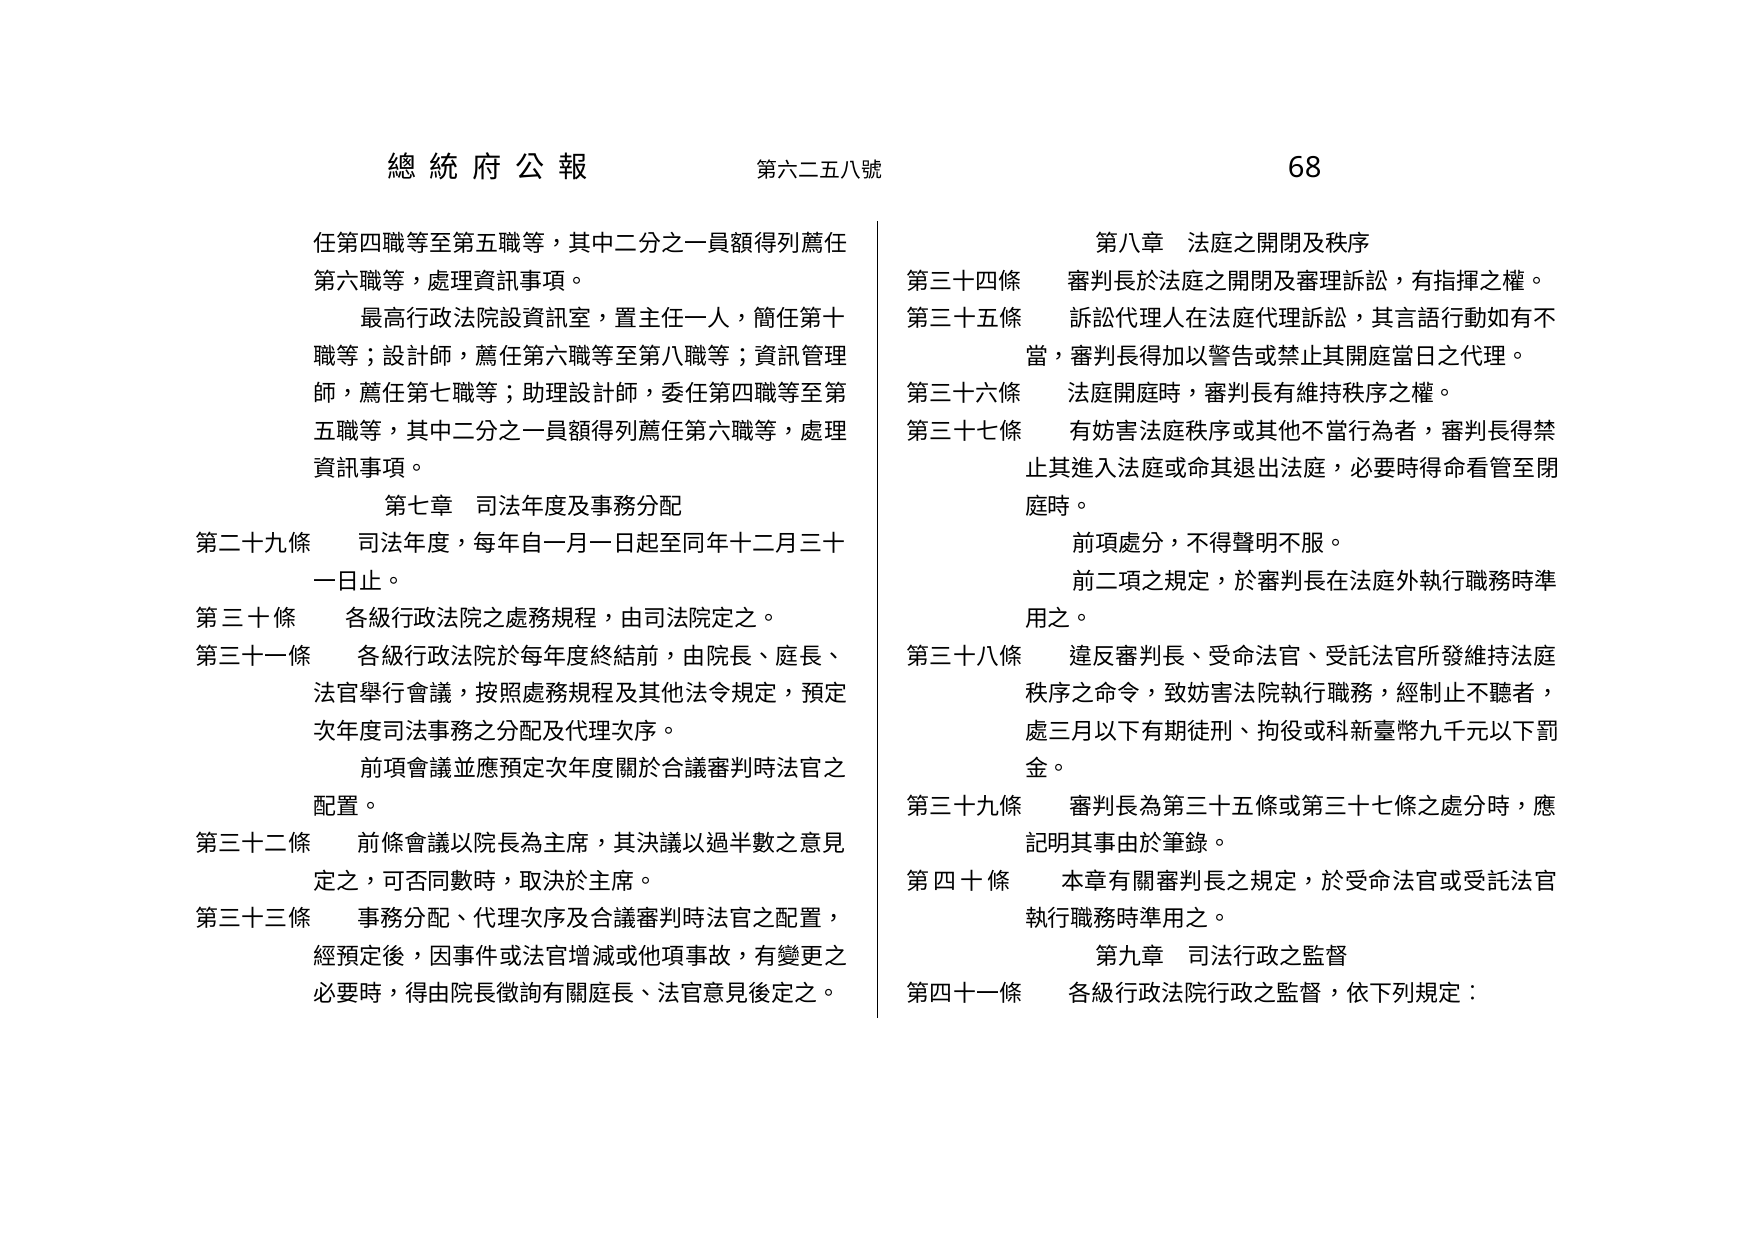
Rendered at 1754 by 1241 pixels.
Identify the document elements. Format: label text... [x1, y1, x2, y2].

text 第七章 司法年度及事務分配 [195, 484, 847, 522]
text 最高行政法院設資訊室，置主任一人，簡任第十職等；設計師，薦任第六職等至第八職等；資訊管理師，薦任第七職等；助理設計師，委任第四職等至第五職等，其中二分之一員額得列薦任第六職等，處理資訊事項。 [313, 297, 847, 484]
text 第九章 司法行政之監督 [907, 934, 1559, 972]
text 第八章 法庭之開閉及秩序 [907, 222, 1559, 259]
text 第三十四條 審判長於法庭之開閉及審理訴訟，有指揮之權。 [907, 259, 1559, 297]
text 前二項之規定，於審判長在法庭外執行職務時準用之。 [1025, 559, 1559, 634]
text 第三十二條 前條會議以院長為主席，其決議以過半數之意見定之，可否同數時，取決於主席。 [195, 822, 847, 897]
text 第四十條 本章有關審判長之規定，於受命法官或受託法官執行職務時準用之。 [907, 859, 1559, 934]
text 第四十一條 各級行政法院行政之監督，依下列規定︰ [907, 972, 1559, 1009]
text 第三十一條 各級行政法院於每年度終結前，由院長、庭長、法官舉行會議，按照處務規程及其他法令規定，預定次年度司法事務之分配及代理次序。 [195, 634, 847, 747]
text 第三十五條 訴訟代理人在法庭代理訴訟，其言語行動如有不當，審判長得加以警告或禁止其開庭當日之代理。 [907, 297, 1559, 372]
text 前項會議並應預定次年度關於合議審判時法官之配置。 [313, 747, 847, 822]
text 第三十八條 違反審判長、受命法官、受託法官所發維持法庭秩序之命令，致妨害法院執行職務，經制止不聽者，處三月以下有期徒刑、拘役或科新臺幣九千元以下罰金。 [907, 634, 1559, 784]
text 第三十條 各級行政法院之處務規程，由司法院定之。 [195, 597, 847, 634]
text 第三十九條 審判長為第三十五條或第三十七條之處分時，應記明其事由於筆錄。 [907, 784, 1559, 859]
text 第三十七條 有妨害法庭秩序或其他不當行為者，審判長得禁止其進入法庭或命其退出法庭，必要時得命看管至閉庭時。 [907, 409, 1559, 522]
text 第二十九條 司法年度，每年自一月一日起至同年十二月三十一日止。 [195, 522, 847, 597]
text 第三十六條 法庭開庭時，審判長有維持秩序之權。 [907, 372, 1559, 409]
text 前項處分，不得聲明不服。 [1025, 522, 1559, 559]
text 任第四職等至第五職等，其中二分之一員額得列薦任第六職等，處理資訊事項。 [195, 222, 847, 297]
text 第三十三條 事務分配、代理次序及合議審判時法官之配置，經預定後，因事件或法官增減或他項事故，有變更之必要時，得由院長徵詢有關庭長、法官意見後定之。 [195, 897, 847, 1009]
